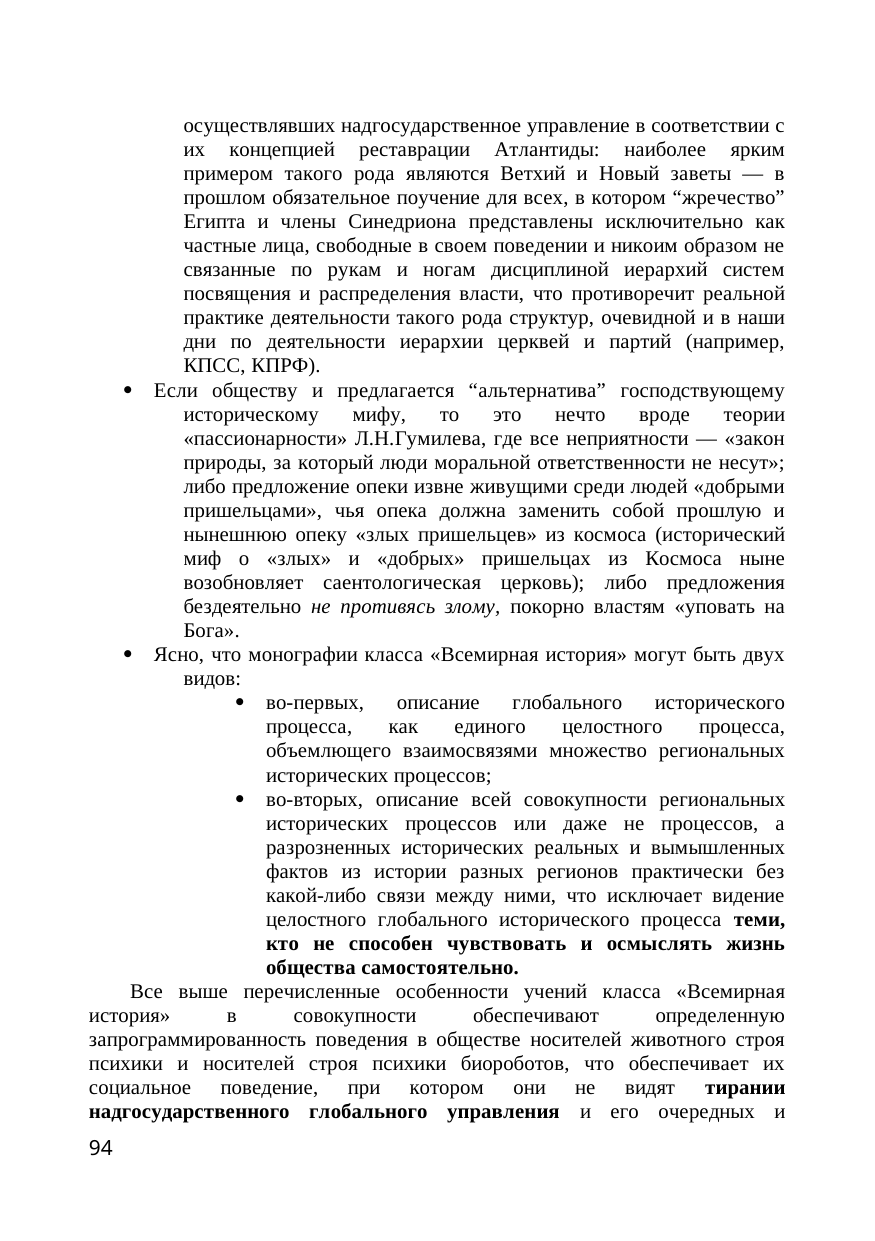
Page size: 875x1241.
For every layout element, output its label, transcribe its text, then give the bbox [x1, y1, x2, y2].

text Все выше перечисленные особенности учений класса «Всемирная история» в совокупности обеспечивают определенную запрограммированность поведения в обществе носителей животного строя психики и носителей строя психики биороботов, что обеспечивает их социальное поведение, при котором они не видят тирании надгосударственного глобального управления и его очередных и [89, 979, 785, 1123]
list во-вторых, описание всей совокупности региональных исторических процессов или даже не процессов, а разрозненных исторических реальных и вымышленных фактов из истории разных регионов практически без какой-либо связи между ними, что исключает видение целостного глобального исторического процесса теми, кто не способен чувствовать и осмыслять жизнь общества самостоятельно. [236, 786, 785, 979]
list Ясно, что монографии класса «Всемирная история» могут быть двух видов: [124, 642, 785, 690]
list осуществлявших надгосударственное управление в соответствии с их концепцией реставрации Атлантиды: наиболее ярким примером такого рода являются Ветхий и Новый заветы — в прошлом обязательное поучение для всех, в котором “жречество” Египта и члены Синедриона представлены исключительно как частные лица, свободные в своем поведении и никоим образом не связанные по рукам и ногам дисциплиной иерархий систем посвящения и распределения власти, что противоречит реальной практике деятельности такого рода структур, очевидной и в наши дни по деятельности иерархии церквей и партий (например, КПСС, КПРФ). [124, 113, 785, 377]
list Если обществу и предлагается “альтернатива” господствующему историческому мифу, то это нечто вроде теории «пассионарности» Л.Н.Гумилева, где все неприятности — «закон природы, за который люди моральной ответственности не несут»; либо предложение опеки извне живущими среди людей «добрыми пришельцами», чья опека должна заменить собой прошлую и нынешнюю опеку «злых пришельцев» из космоса (исторический миф о «злых» и «добрых» пришельцах из Космоса ныне возобновляет саентологическая церковь); либо предложения бездеятельно не противясь злому, покорно властям «уповать на Бога». [124, 377, 785, 642]
list во-первых, описание глобального исторического процесса, как единого целостного процесса, объемлющего взаимосвязями множество региональных исторических процессов; [236, 690, 785, 786]
